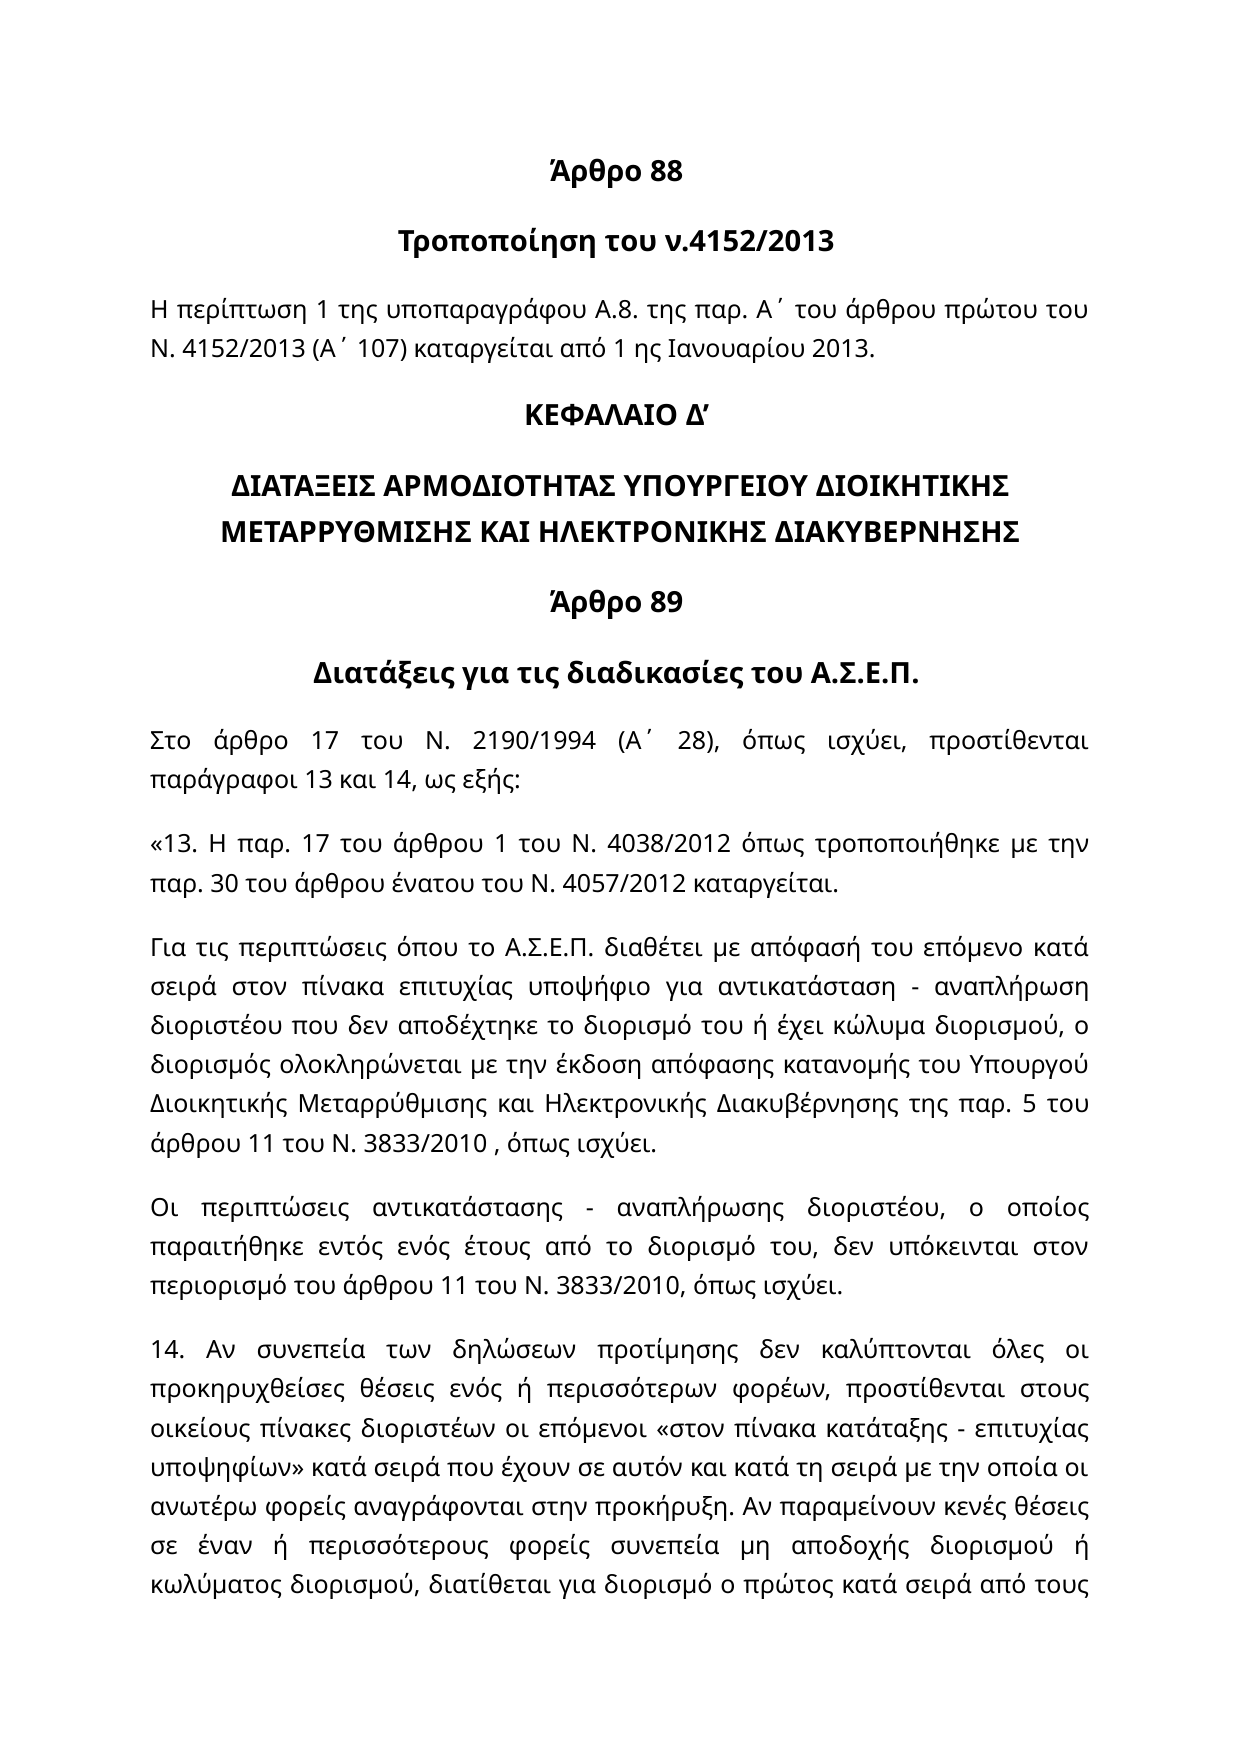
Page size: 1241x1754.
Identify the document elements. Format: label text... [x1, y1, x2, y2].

subtitle Τροποποίηση του ν.4152/2013 [150, 221, 1090, 260]
text Η περίπτωση 1 της υποπαραγράφου Α.8. της παρ. Α΄ του άρθρου πρώτου του Ν. 4152/2013 (Α΄ 107) καταργείται από 1 ης Ιανουαρίου 2013. [150, 291, 1090, 364]
subtitle Άρθρο 89 [150, 581, 1090, 621]
text Στο άρθρο 17 του Ν. 2190/1994 (Α΄ 28), όπως ισχύει, προστίθενται παράγραφοι 13 και 14, ως εξής: [150, 723, 1090, 796]
text Για τις περιπτώσεις όπου το Α.Σ.Ε.Π. διαθέτει με απόφασή του επόμενο κατά σειρά στον πίνακα επιτυχίας υποψήφιο για αντικατάσταση - αναπλήρωση διοριστέου που δεν αποδέχτηκε το διορισμό του ή έχει κώλυμα διορισμού, ο διορισμός ολοκληρώνεται με την έκδοση απόφασης κατανομής του Υπουργού Διοικητικής Μεταρρύθμισης και Ηλεκτρονικής Διακυβέρνησης της παρ. 5 του άρθρου 11 του Ν. 3833/2010 , όπως ισχύει. [150, 929, 1090, 1159]
subtitle ΚΕΦΑΛΑΙΟ Δ’ [150, 394, 1090, 434]
text «13. Η παρ. 17 του άρθρου 1 του Ν. 4038/2012 όπως τροποποιήθηκε με την παρ. 30 του άρθρου ένατου του Ν. 4057/2012 καταργείται. [150, 826, 1090, 899]
subtitle Άρθρο 88 [150, 150, 1090, 190]
subtitle Διατάξεις για τις διαδικασίες του Α.Σ.Ε.Π. [150, 652, 1090, 692]
text Οι περιπτώσεις αντικατάστασης - αναπλήρωσης διοριστέου, ο οποίος παραιτήθηκε εντός ενός έτους από το διορισμό του, δεν υπόκεινται στον περιορισμό του άρθρου 11 του Ν. 3833/2010, όπως ισχύει. [150, 1189, 1090, 1302]
text 14. Αν συνεπεία των δηλώσεων προτίμησης δεν καλύπτονται όλες οι προκηρυχθείσες θέσεις ενός ή περισσότερων φορέων, προστίθενται στους οικείους πίνακες διοριστέων οι επόμενοι «στον πίνακα κατάταξης - επιτυχίας υποψηφίων» κατά σειρά που έχουν σε αυτόν και κατά τη σειρά με την οποία οι ανωτέρω φορείς αναγράφονται στην προκήρυξη. Αν παραμείνουν κενές θέσεις σε έναν ή περισσότερους φορείς συνεπεία μη αποδοχής διορισμού ή κωλύματος διορισμού, διατίθεται για διορισμό ο πρώτος κατά σειρά από τους [150, 1332, 1090, 1601]
subtitle ΔΙΑΤΑΞΕΙΣ ΑΡΜΟΔΙΟΤΗΤΑΣ ΥΠΟΥΡΓΕΙΟΥ ΔΙΟΙΚΗΤΙΚΗΣ ΜΕΤΑΡΡΥΘΜΙΣΗΣ ΚΑΙ ΗΛΕΚΤΡΟΝΙΚΗΣ ΔΙΑΚΥΒΕΡΝΗΣΗΣ [150, 465, 1090, 551]
